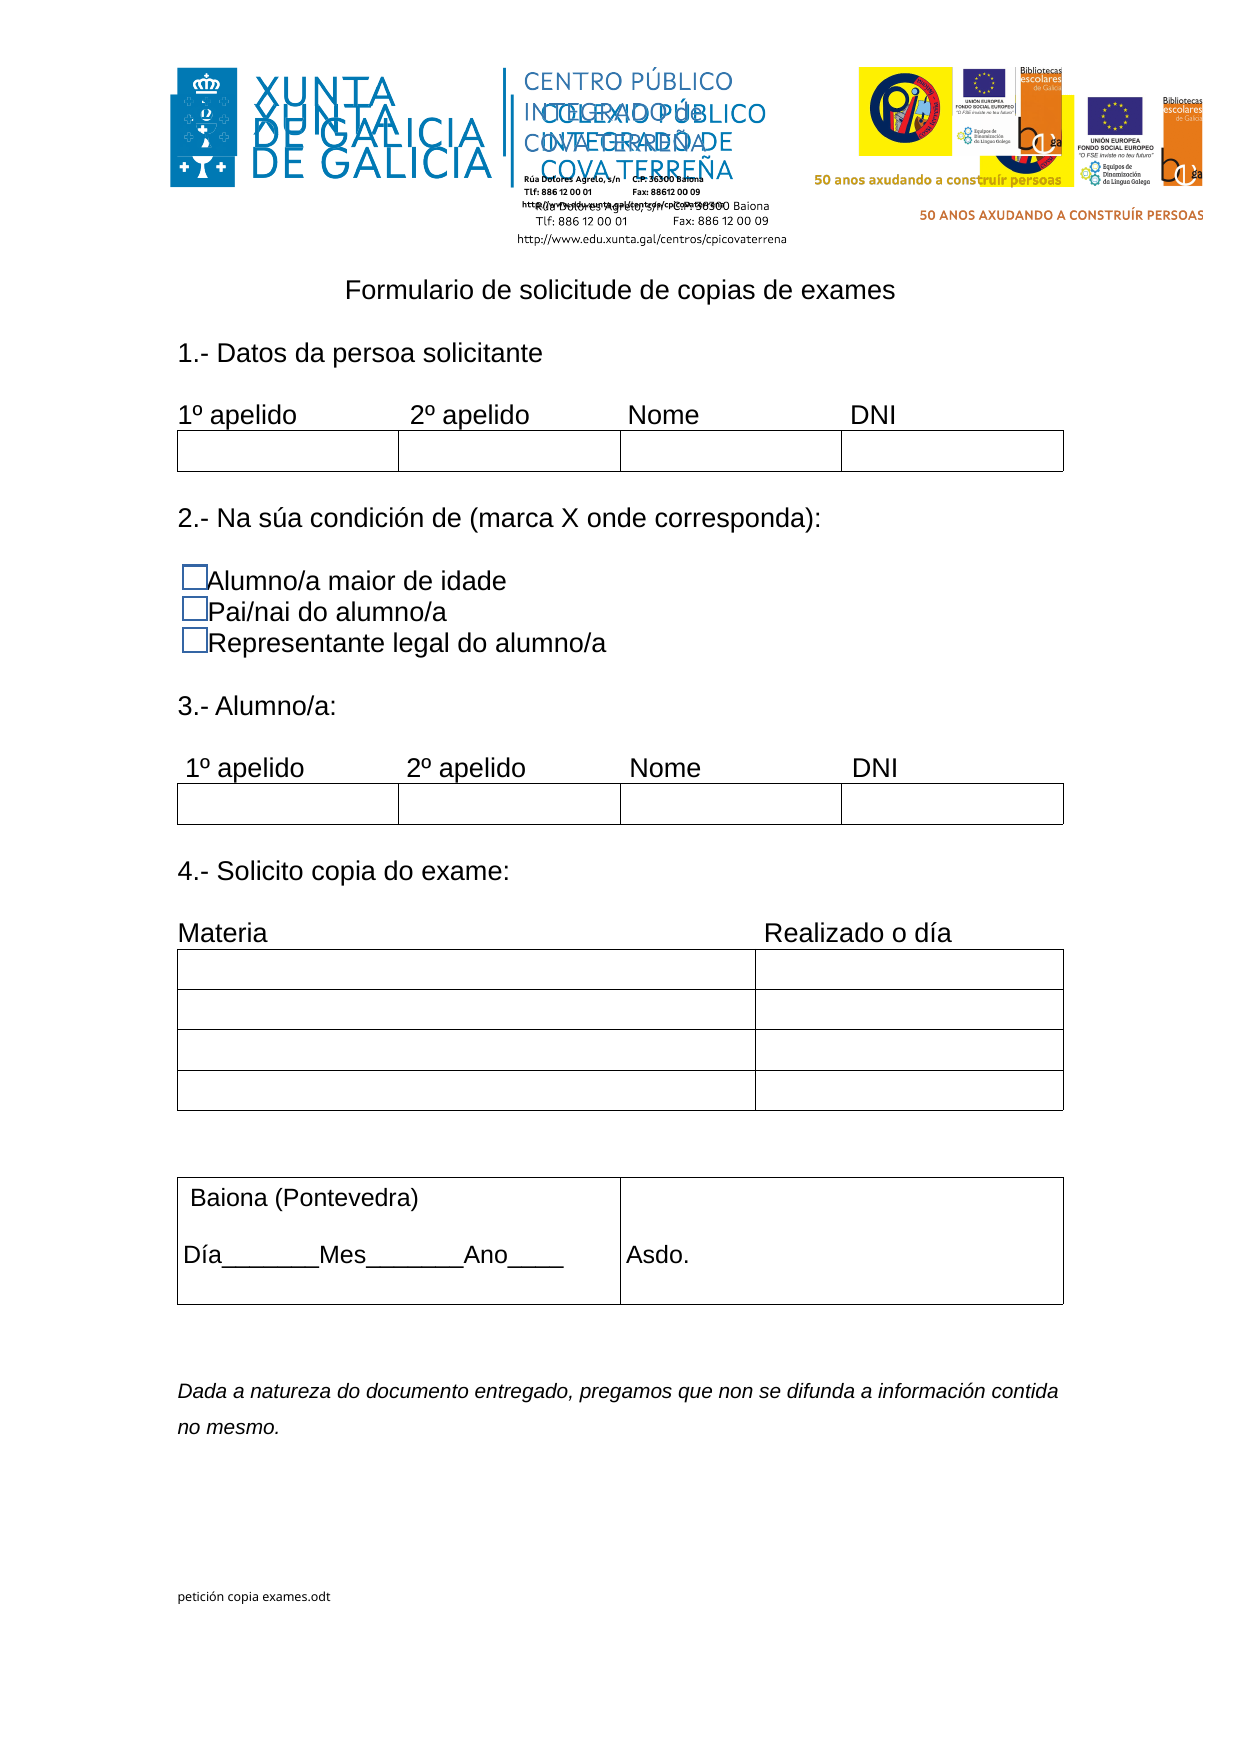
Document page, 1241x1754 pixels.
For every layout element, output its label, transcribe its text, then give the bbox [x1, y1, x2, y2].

text Pai/nai do alumno/a [177, 596, 1063, 627]
text 1º apelido 2º apelido Nome DNI [177, 752, 1063, 783]
table_header [178, 784, 398, 823]
table_cell [178, 990, 755, 1029]
table_header [842, 784, 1063, 823]
text 1º apelido 2º apelido Nome DNI [177, 399, 1063, 430]
text 4.- Solicito copia do exame: [177, 855, 1063, 886]
picture [199, 126, 207, 133]
table_header [399, 431, 620, 471]
text Materia Realizado o día [177, 917, 1063, 949]
table_header [178, 950, 755, 989]
table_header [178, 431, 398, 471]
table_header [756, 950, 1063, 989]
picture [197, 79, 217, 89]
table_header [842, 431, 1063, 471]
table_header [621, 431, 841, 471]
text 2.- Na súa condición de (marca X onde corresponda): [177, 502, 1063, 533]
table_header [399, 784, 620, 823]
table_cell [756, 990, 1063, 1029]
text Formulario de solicitude de copias de exames [177, 274, 1063, 305]
picture [203, 139, 208, 147]
table_cell [756, 1071, 1063, 1110]
table_header Baiona (Pontevedra) Día_______Mes_______Ano____ [178, 1178, 620, 1304]
text 3.- Alumno/a: [177, 689, 1063, 721]
picture [194, 157, 211, 177]
text Alumno/a maior de idade [177, 564, 1063, 596]
text Representante legal do alumno/a [177, 627, 1063, 658]
text Dada a natureza do documento entregado, pregamos que non se difunda a información contida no mesmo. [177, 1379, 1063, 1439]
picture [180, 163, 188, 171]
table_cell [178, 1071, 755, 1110]
table_header [621, 784, 841, 823]
table_cell [756, 1030, 1063, 1069]
picture [170, 67, 1203, 246]
table_cell [178, 1030, 755, 1069]
table_header Asdo. [621, 1178, 1063, 1304]
picture [217, 163, 225, 171]
text 1.- Datos da persoa solicitante [177, 337, 1063, 368]
